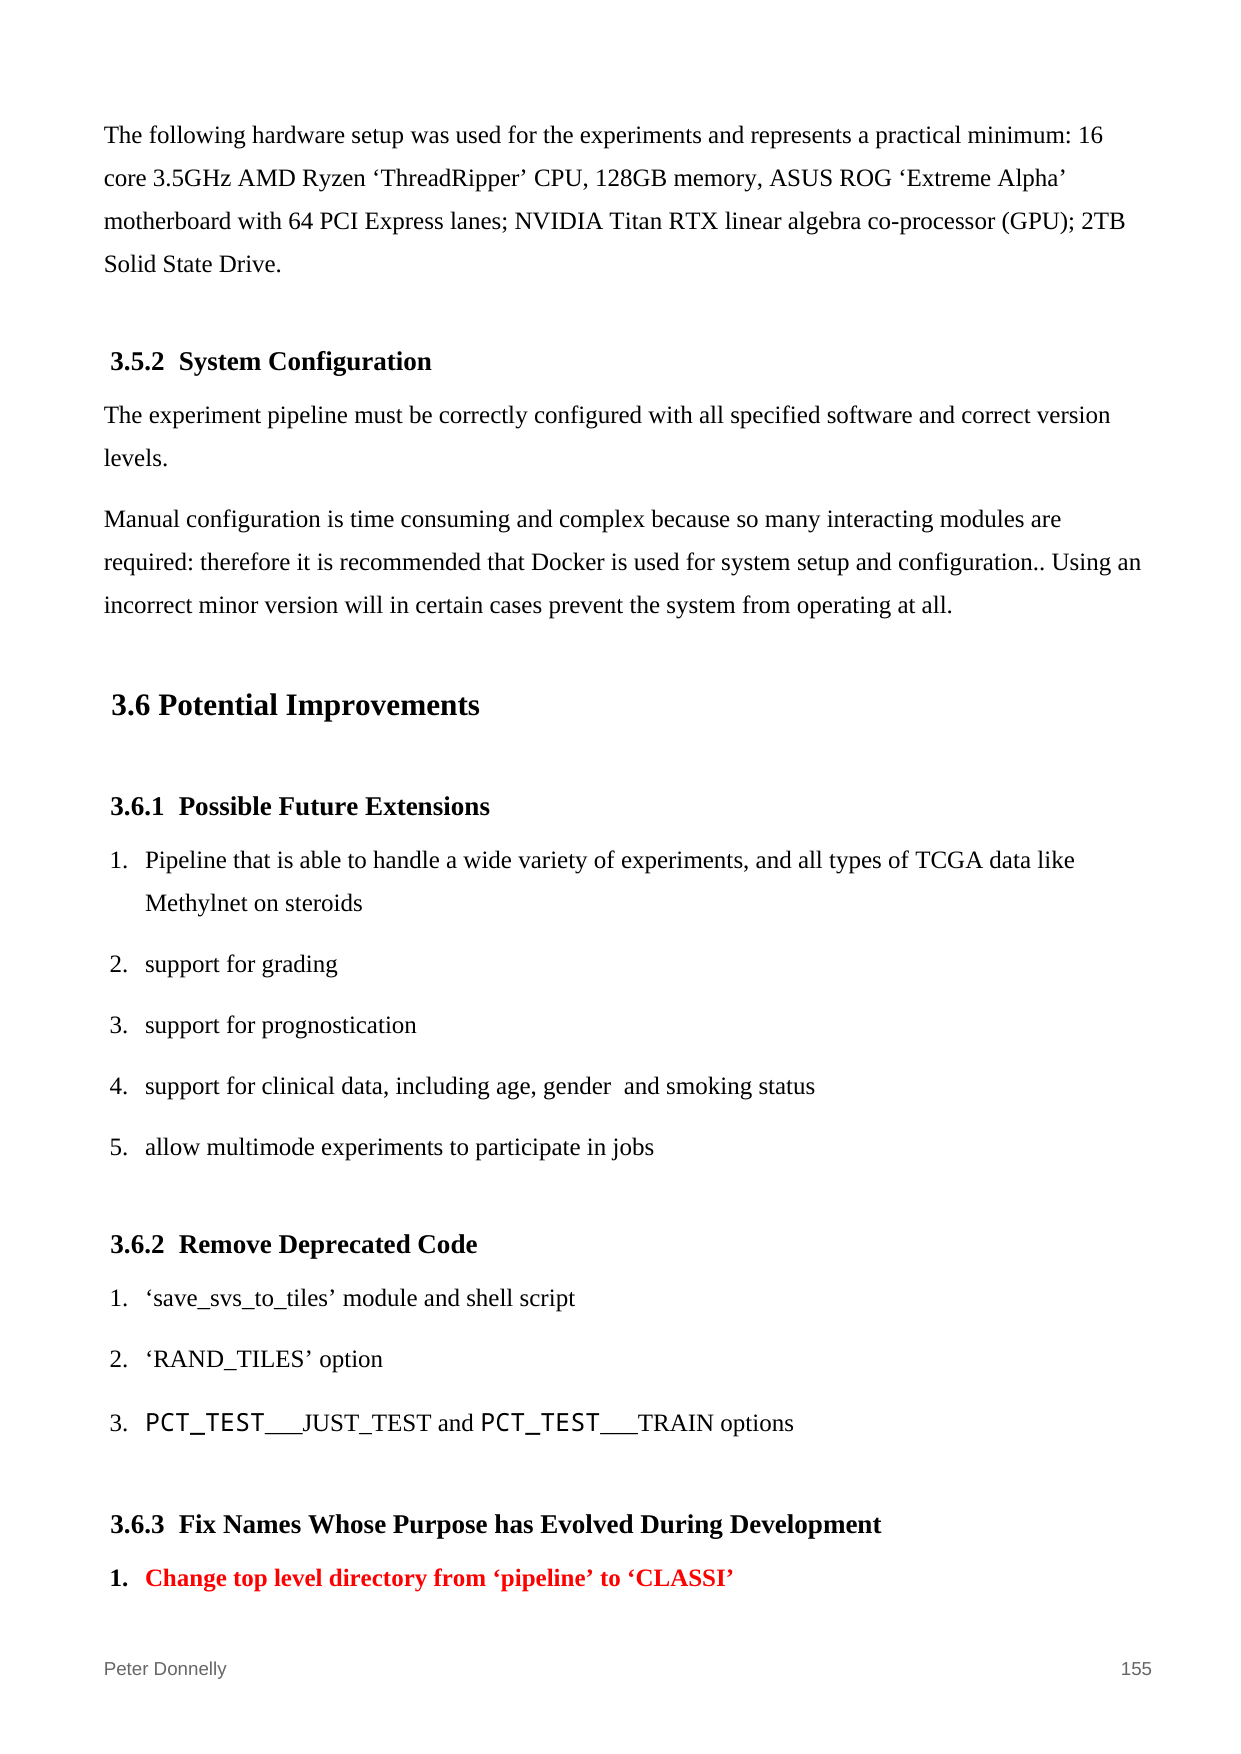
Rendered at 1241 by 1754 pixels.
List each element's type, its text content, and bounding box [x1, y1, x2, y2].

list support for grading [109, 949, 1146, 978]
list ‘save_svs_to_tiles’ module and shell script [109, 1283, 1146, 1312]
list ‘RAND_TILES’ option [109, 1344, 1146, 1372]
subtitle Possible Future Extensions [103, 791, 1146, 822]
subtitle System Configuration [103, 345, 1146, 377]
list support for clinical data, including age, gender and smoking status [109, 1071, 1146, 1100]
subtitle Remove Deprecated Code [103, 1228, 1146, 1259]
list support for prognostication [109, 1010, 1146, 1039]
list Change top level directory from ‘pipeline’ to ‘CLASSI’ [109, 1563, 1146, 1592]
text Manual configuration is time consuming and complex because so many interacting modules are required: therefore it is recommended that Docker is used for system setup and configuration.. Using an incorrect minor version will in certain cases prevent the system from operating at all. [103, 504, 1146, 619]
text The experiment pipeline must be correctly configured with all specified software and correct version levels. [103, 400, 1146, 472]
list PCT_TEST___JUST_TEST and PCT_TEST___TRAIN options [109, 1404, 1146, 1438]
list Pipeline that is able to handle a wide variety of experiments, and all types of TCGA data like Methylnet on steroids [109, 845, 1146, 917]
list allow multimode experiments to participate in jobs [109, 1132, 1146, 1161]
subtitle Fix Names Whose Purpose has Evolved During Development [103, 1509, 1146, 1540]
text The following hardware setup was used for the experiments and represents a practical minimum: 16 core 3.5GHz AMD Ryzen ‘ThreadRipper’ CPU, 128GB memory, ASUS ROG ‘Extreme Alpha’ motherboard with 64 PCI Express lanes; NVIDIA Titan RTX linear algebra co-processor (GPU); 2TB Solid State Drive. [103, 120, 1146, 278]
subtitle Potential Improvements [103, 687, 1146, 723]
